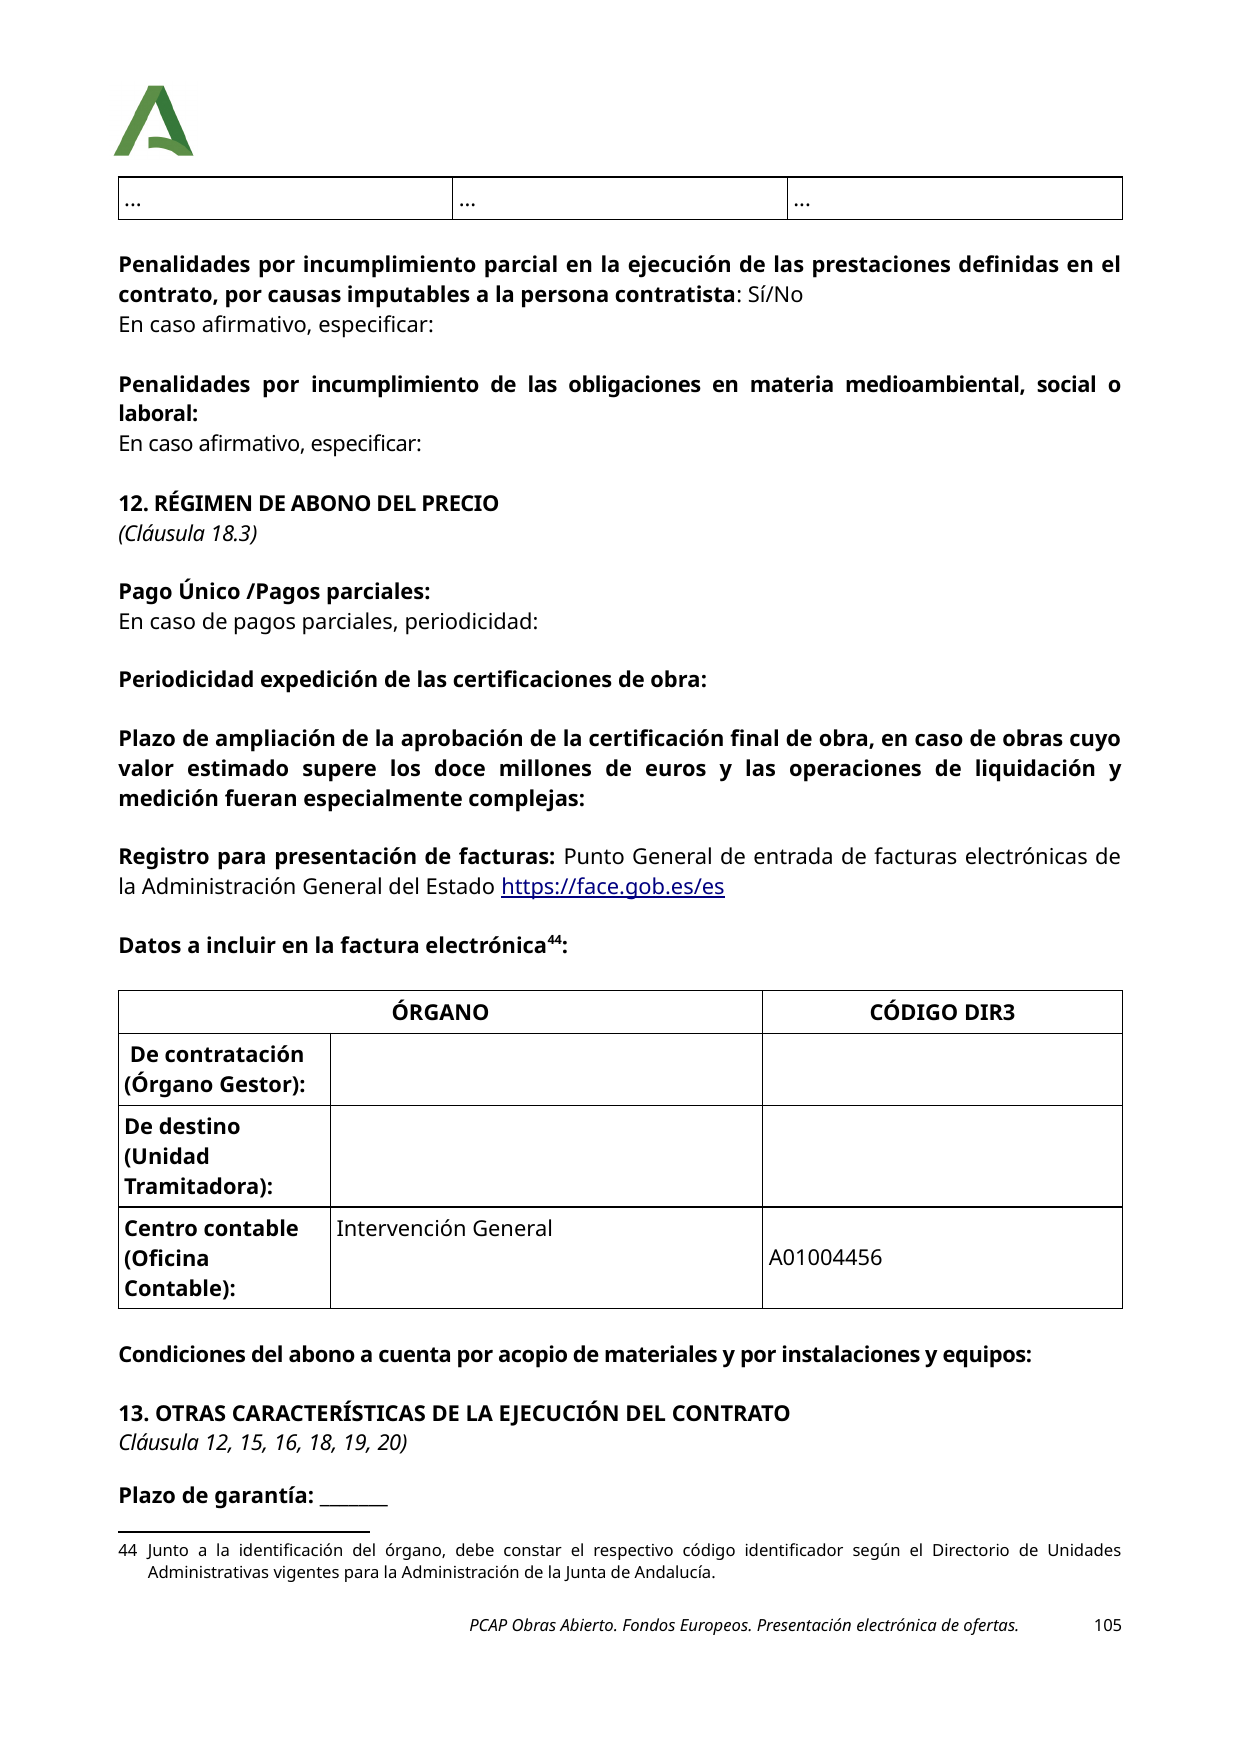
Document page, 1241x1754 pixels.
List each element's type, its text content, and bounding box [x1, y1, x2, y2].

table_cell ... [119, 178, 452, 219]
text Pago Único /Pagos parciales: [118, 576, 1122, 606]
text (Cláusula 18.3) [118, 518, 1122, 547]
table_cell Centro contable (Oficina Contable): [119, 1208, 330, 1308]
text Cláusula 12, 15, 16, 18, 19, 20) [118, 1427, 1122, 1457]
text En caso afirmativo, especificar: [118, 309, 1122, 339]
table_cell De contratación (Órgano Gestor): [119, 1034, 330, 1104]
text Registro para presentación de facturas: Punto General de entrada de facturas electrónicas de la Administración General del Estado https://face.gob.es/es [118, 841, 1122, 901]
text 13. OTRAS CARACTERÍSTICAS DE LA EJECUCIÓN DEL CONTRATO [118, 1398, 1122, 1427]
table_cell A01004456 [763, 1208, 1122, 1308]
text Junto a la identificación del órgano, debe constar el respectivo código identificador según el Directorio de Unidades Administrativas vigentes para la Administración de la Junta de Andalucía. [118, 1538, 1122, 1584]
text Plazo de ampliación de la aprobación de la certificación final de obra, en caso de obras cuyo valor estimado supere los doce millones de euros y las operaciones de liquidación y medición fueran especialmente complejas: [118, 723, 1122, 812]
picture [109, 81, 198, 160]
table_cell De destino (Unidad Tramitadora): [119, 1106, 330, 1206]
table_header ÓRGANO [119, 991, 762, 1032]
text Datos a incluir en la factura electrónica: [118, 931, 1122, 960]
table_cell [763, 1106, 1122, 1206]
text Periodicidad expedición de las certificaciones de obra: [118, 664, 1122, 694]
text Penalidades por incumplimiento de las obligaciones en materia medioambiental, social o laboral: [118, 369, 1122, 428]
table_cell [331, 1106, 762, 1206]
text En caso de pagos parciales, periodicidad: [118, 606, 1122, 636]
text Condiciones del abono a cuenta por acopio de materiales y por instalaciones y equipos: [118, 1339, 1122, 1369]
table_header CÓDIGO DIR3 [763, 991, 1122, 1032]
text 12. RÉGIMEN DE ABONO DEL PRECIO [118, 488, 1122, 518]
text Plazo de garantía: _______ [118, 1480, 1122, 1510]
table_cell ... [453, 178, 787, 219]
table_cell [763, 1034, 1122, 1104]
table_cell Intervención General [331, 1208, 762, 1308]
text En caso afirmativo, especificar: [118, 428, 1122, 458]
table_cell [331, 1034, 762, 1104]
table_cell ... [788, 178, 1122, 219]
text Penalidades por incumplimiento parcial en la ejecución de las prestaciones definidas en el contrato, por causas imputables a la persona contratista: Sí/No [118, 249, 1122, 309]
